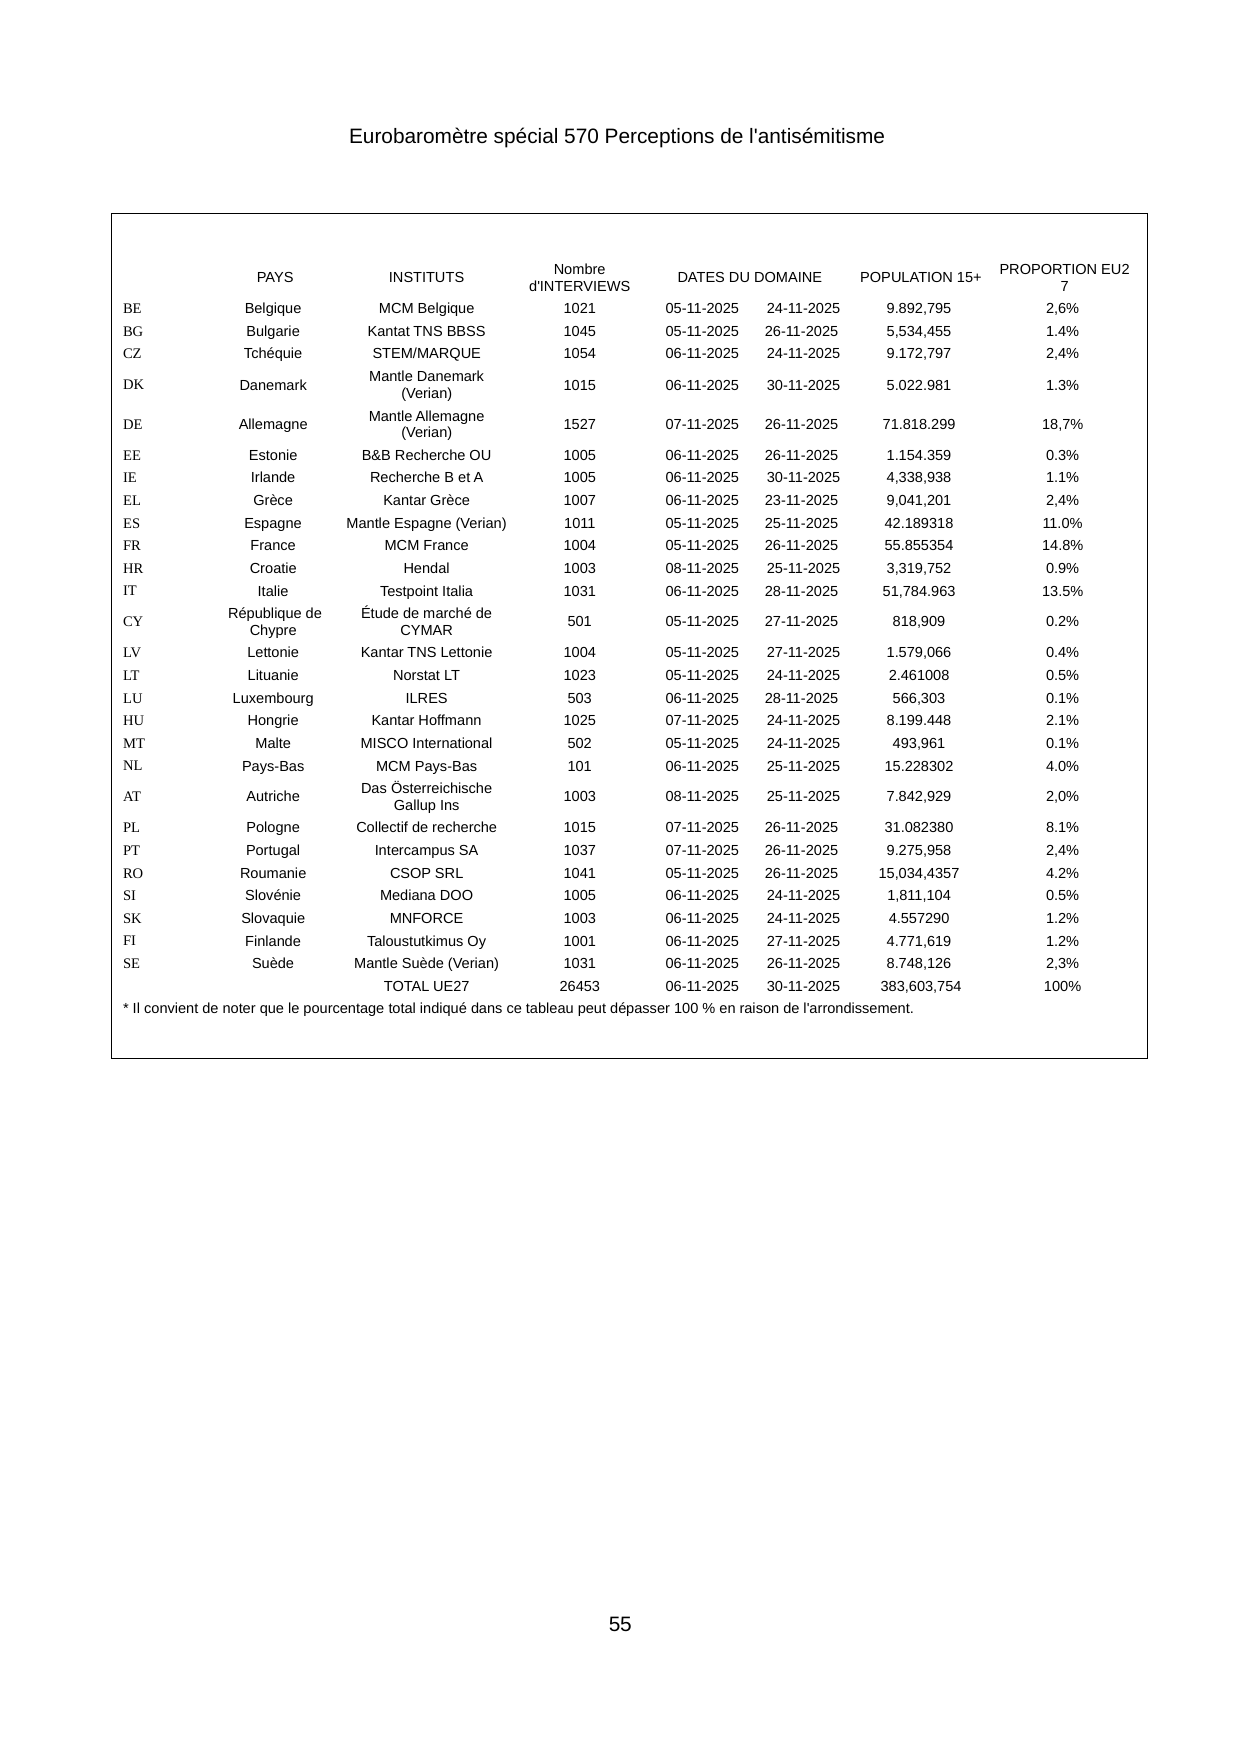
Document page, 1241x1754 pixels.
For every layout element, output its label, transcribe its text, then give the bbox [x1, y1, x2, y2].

table_cell Portugal [208, 839, 342, 861]
table_cell Norstat LT [342, 664, 511, 686]
table_cell France [208, 534, 342, 557]
table_cell SI [120, 884, 208, 907]
table_cell Kantar Hoffmann [342, 709, 511, 732]
table_cell 1527 [511, 404, 648, 444]
table_cell 493,961 [851, 732, 991, 754]
table_cell 0.3% [991, 444, 1138, 466]
table_cell SK [120, 907, 208, 929]
table_cell Recherche B et A [342, 466, 511, 489]
table_cell 06-11-2025 [648, 686, 756, 709]
table_cell 24-11-2025 [756, 342, 851, 365]
table_cell NL [120, 754, 208, 777]
table_cell 15,034,4357 [851, 861, 991, 884]
table_cell 11.0% [991, 511, 1138, 534]
table_cell Mantle Allemagne (Verian) [342, 404, 511, 444]
table_cell Irlande [208, 466, 342, 489]
table_cell Das Österreichische Gallup Ins [342, 777, 511, 816]
table_cell 1025 [511, 709, 648, 732]
table_cell 0.2% [991, 602, 1138, 641]
table_cell 0.9% [991, 557, 1138, 579]
table_cell 06-11-2025 [648, 579, 756, 602]
table_cell Roumanie [208, 861, 342, 884]
table_cell 0.5% [991, 664, 1138, 686]
table_cell 9.275,958 [851, 839, 991, 861]
table_cell EL [120, 489, 208, 511]
table_cell 1005 [511, 884, 648, 907]
table_cell Pologne [208, 816, 342, 839]
table_cell 9.172,797 [851, 342, 991, 365]
table_cell Intercampus SA [342, 839, 511, 861]
table_cell 4.557290 [851, 907, 991, 929]
table_cell 27-11-2025 [756, 641, 851, 664]
table_cell 1007 [511, 489, 648, 511]
table_cell Autriche [208, 777, 342, 816]
table_cell 1031 [511, 952, 648, 974]
table_cell 26-11-2025 [756, 320, 851, 342]
table_cell Taloustutkimus Oy [342, 929, 511, 952]
table_cell 9,041,201 [851, 489, 991, 511]
table_cell 25-11-2025 [756, 777, 851, 816]
table_cell 1005 [511, 466, 648, 489]
table_cell 06-11-2025 [648, 952, 756, 974]
table_cell 2,4% [991, 489, 1138, 511]
table_cell 502 [511, 732, 648, 754]
table_cell DE [120, 404, 208, 444]
table_cell 0.5% [991, 884, 1138, 907]
table_cell Mantle Suède (Verian) [342, 952, 511, 974]
table_cell Slovénie [208, 884, 342, 907]
table_cell 1.3% [991, 365, 1138, 404]
table_cell 06-11-2025 [648, 365, 756, 404]
table_cell CY [120, 602, 208, 641]
table_cell 7.842,929 [851, 777, 991, 816]
table_cell 1041 [511, 861, 648, 884]
table_cell 26-11-2025 [756, 404, 851, 444]
table_cell B&B Recherche OU [342, 444, 511, 466]
table_cell 818,909 [851, 602, 991, 641]
table_cell 25-11-2025 [756, 557, 851, 579]
table_cell Hendal [342, 557, 511, 579]
table_cell 05-11-2025 [648, 861, 756, 884]
table_cell Luxembourg [208, 686, 342, 709]
table_cell Kantat TNS BBSS [342, 320, 511, 342]
table_cell 51,784.963 [851, 579, 991, 602]
table_cell 05-11-2025 [648, 732, 756, 754]
table_cell 06-11-2025 [648, 907, 756, 929]
table_cell Espagne [208, 511, 342, 534]
table_cell Bulgarie [208, 320, 342, 342]
table_cell 5,534,455 [851, 320, 991, 342]
table_cell Hongrie [208, 709, 342, 732]
table_cell 55.855354 [851, 534, 991, 557]
table_cell MNFORCE [342, 907, 511, 929]
table_cell 0.1% [991, 686, 1138, 709]
table_cell 06-11-2025 [648, 342, 756, 365]
table_cell 9.892,795 [851, 297, 991, 320]
table_cell TOTAL UE27 [342, 975, 511, 997]
table_cell AT [120, 777, 208, 816]
table_cell 05-11-2025 [648, 602, 756, 641]
table_cell 05-11-2025 [648, 297, 756, 320]
table_cell 1.2% [991, 907, 1138, 929]
table_cell Allemagne [208, 404, 342, 444]
table_cell IE [120, 466, 208, 489]
table_cell 1011 [511, 511, 648, 534]
table_cell CZ [120, 342, 208, 365]
table_cell 26-11-2025 [756, 444, 851, 466]
table_cell Finlande [208, 929, 342, 952]
table_cell 1045 [511, 320, 648, 342]
table_cell 1015 [511, 365, 648, 404]
table_cell Slovaquie [208, 907, 342, 929]
table_cell 05-11-2025 [648, 320, 756, 342]
table_cell EE [120, 444, 208, 466]
table_cell 383,603,754 [851, 975, 991, 997]
table_cell 1003 [511, 557, 648, 579]
table_cell 4.771,619 [851, 929, 991, 952]
table_cell Grèce [208, 489, 342, 511]
table_header INSTITUTS [342, 258, 511, 297]
table_cell MCM France [342, 534, 511, 557]
table_cell 15.228302 [851, 754, 991, 777]
table_cell 0.1% [991, 732, 1138, 754]
table_cell 566,303 [851, 686, 991, 709]
table_cell Mantle Espagne (Verian) [342, 511, 511, 534]
table_cell 08-11-2025 [648, 557, 756, 579]
table_cell 06-11-2025 [648, 754, 756, 777]
table_cell 13.5% [991, 579, 1138, 602]
table_cell BG [120, 320, 208, 342]
table_cell 28-11-2025 [756, 579, 851, 602]
table_cell Étude de marché de CYMAR [342, 602, 511, 641]
table_header Nombre d'INTERVIEWS [511, 258, 648, 297]
table_header PROPORTION EU2 7 [991, 258, 1138, 297]
table_cell 06-11-2025 [648, 489, 756, 511]
table_cell 1.4% [991, 320, 1138, 342]
table_cell Mediana DOO [342, 884, 511, 907]
table_cell 31.082380 [851, 816, 991, 839]
table_cell Pays-Bas [208, 754, 342, 777]
table_cell Estonie [208, 444, 342, 466]
table_header PAYS [208, 258, 342, 297]
table_cell 2,4% [991, 839, 1138, 861]
table_cell 25-11-2025 [756, 754, 851, 777]
table_cell 1001 [511, 929, 648, 952]
table_cell 24-11-2025 [756, 732, 851, 754]
table_cell 08-11-2025 [648, 777, 756, 816]
table_cell 05-11-2025 [648, 641, 756, 664]
table_cell 8.748,126 [851, 952, 991, 974]
table_cell 27-11-2025 [756, 929, 851, 952]
table_header [120, 258, 208, 297]
table_cell Kantar Grèce [342, 489, 511, 511]
table_cell 26-11-2025 [756, 952, 851, 974]
table_cell 1023 [511, 664, 648, 686]
table_cell 4.2% [991, 861, 1138, 884]
table_cell PL [120, 816, 208, 839]
table_cell Lettonie [208, 641, 342, 664]
table_cell 0.4% [991, 641, 1138, 664]
table_cell 25-11-2025 [756, 511, 851, 534]
table_cell FR [120, 534, 208, 557]
table_cell 27-11-2025 [756, 602, 851, 641]
table_cell LT [120, 664, 208, 686]
table_cell 06-11-2025 [648, 975, 756, 997]
table_cell 1.154.359 [851, 444, 991, 466]
table_cell 1003 [511, 907, 648, 929]
table_cell 2,4% [991, 342, 1138, 365]
table_cell 4.0% [991, 754, 1138, 777]
table_cell 71.818.299 [851, 404, 991, 444]
table_cell 26-11-2025 [756, 534, 851, 557]
table_cell 3,319,752 [851, 557, 991, 579]
table_cell IT [120, 579, 208, 602]
table_cell LU [120, 686, 208, 709]
table_cell 1004 [511, 534, 648, 557]
table_cell 5.022.981 [851, 365, 991, 404]
table_cell 18,7% [991, 404, 1138, 444]
table_header POPULATION 15+ [851, 258, 991, 297]
table_cell MCM Pays-Bas [342, 754, 511, 777]
table_cell 1.2% [991, 929, 1138, 952]
table_cell 05-11-2025 [648, 534, 756, 557]
table_cell 24-11-2025 [756, 907, 851, 929]
table_cell 501 [511, 602, 648, 641]
table_cell STEM/MARQUE [342, 342, 511, 365]
table_cell 06-11-2025 [648, 466, 756, 489]
table_cell 30-11-2025 [756, 975, 851, 997]
table_cell 26453 [511, 975, 648, 997]
table_cell 23-11-2025 [756, 489, 851, 511]
table_cell * Il convient de noter que le pourcentage total indiqué dans ce tableau peut dépasser 100 % en raison de l'arrondissement. [120, 997, 1138, 1020]
table_cell Testpoint Italia [342, 579, 511, 602]
table_cell 1005 [511, 444, 648, 466]
table_cell HU [120, 709, 208, 732]
table_cell 2.461008 [851, 664, 991, 686]
table_cell Collectif de recherche [342, 816, 511, 839]
table_cell LV [120, 641, 208, 664]
table_cell CSOP SRL [342, 861, 511, 884]
table_cell 1,811,104 [851, 884, 991, 907]
table_cell [120, 975, 208, 997]
table_cell 14.8% [991, 534, 1138, 557]
table_cell 100% [991, 975, 1138, 997]
table_cell 06-11-2025 [648, 444, 756, 466]
table_cell MT [120, 732, 208, 754]
table_cell 24-11-2025 [756, 709, 851, 732]
table_cell 503 [511, 686, 648, 709]
table_cell FI [120, 929, 208, 952]
table_cell [208, 975, 342, 997]
table_cell 24-11-2025 [756, 664, 851, 686]
table_cell 1.1% [991, 466, 1138, 489]
table_cell 1054 [511, 342, 648, 365]
table_cell 2,0% [991, 777, 1138, 816]
table_cell 30-11-2025 [756, 365, 851, 404]
table_cell MCM Belgique [342, 297, 511, 320]
table_cell République de Chypre [208, 602, 342, 641]
table_cell 1.579,066 [851, 641, 991, 664]
table_cell 2,3% [991, 952, 1138, 974]
table_cell ES [120, 511, 208, 534]
table_cell 28-11-2025 [756, 686, 851, 709]
table_cell 26-11-2025 [756, 861, 851, 884]
table_cell 06-11-2025 [648, 884, 756, 907]
table_cell 1015 [511, 816, 648, 839]
table_cell SE [120, 952, 208, 974]
table_cell 8.1% [991, 816, 1138, 839]
table_cell 1037 [511, 839, 648, 861]
table_cell 4,338,938 [851, 466, 991, 489]
table_cell Belgique [208, 297, 342, 320]
table_cell 2,6% [991, 297, 1138, 320]
table_cell 26-11-2025 [756, 816, 851, 839]
table_cell Tchéquie [208, 342, 342, 365]
table_cell 101 [511, 754, 648, 777]
table_header DATES DU DOMAINE [648, 258, 851, 297]
table_cell DK [120, 365, 208, 404]
table_cell 05-11-2025 [648, 664, 756, 686]
table_cell 06-11-2025 [648, 929, 756, 952]
table_cell Kantar TNS Lettonie [342, 641, 511, 664]
table_cell BE [120, 297, 208, 320]
table_cell 07-11-2025 [648, 816, 756, 839]
table_cell 26-11-2025 [756, 839, 851, 861]
table_cell 07-11-2025 [648, 404, 756, 444]
table_cell RO [120, 861, 208, 884]
table_cell 07-11-2025 [648, 709, 756, 732]
table_cell Croatie [208, 557, 342, 579]
table_cell 30-11-2025 [756, 466, 851, 489]
table_cell 1004 [511, 641, 648, 664]
table_cell PT [120, 839, 208, 861]
table_cell Suède [208, 952, 342, 974]
table_cell Mantle Danemark (Verian) [342, 365, 511, 404]
table_cell 1003 [511, 777, 648, 816]
table_cell Danemark [208, 365, 342, 404]
table_cell 07-11-2025 [648, 839, 756, 861]
table_cell 24-11-2025 [756, 297, 851, 320]
table_cell 42.189318 [851, 511, 991, 534]
table_cell HR [120, 557, 208, 579]
table_cell Lituanie [208, 664, 342, 686]
table_cell MISCO International [342, 732, 511, 754]
table_cell ILRES [342, 686, 511, 709]
table_cell 1021 [511, 297, 648, 320]
table_cell 05-11-2025 [648, 511, 756, 534]
table_cell Italie [208, 579, 342, 602]
table_cell Malte [208, 732, 342, 754]
table_cell 2.1% [991, 709, 1138, 732]
table_cell 24-11-2025 [756, 884, 851, 907]
table_cell 1031 [511, 579, 648, 602]
table_cell 8.199.448 [851, 709, 991, 732]
